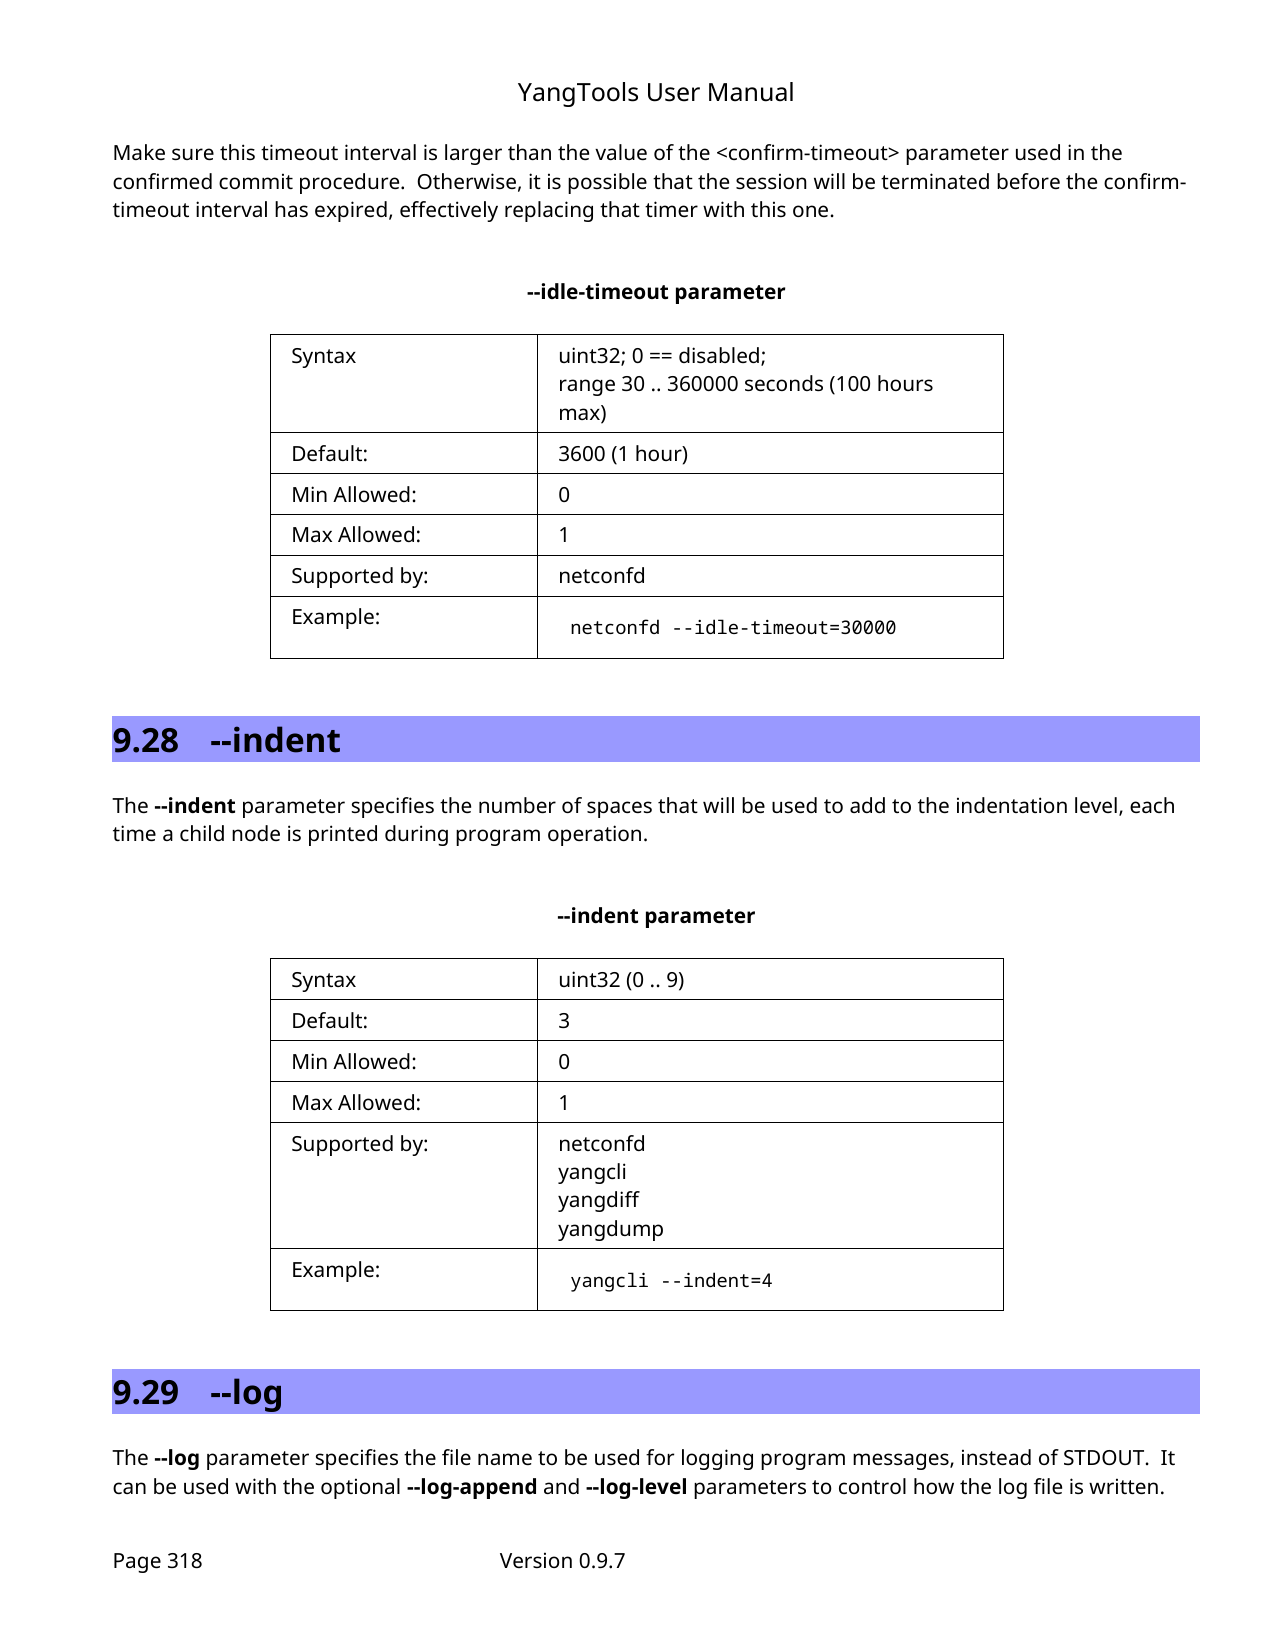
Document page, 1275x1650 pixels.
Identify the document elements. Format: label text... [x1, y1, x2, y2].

table_cell netconfd --idle-timeout=30000 [538, 597, 1003, 658]
table_cell 3600 (1 hour) [538, 433, 1003, 473]
subtitle --idle-timeout parameter [127, 277, 1185, 306]
table_header uint32; 0 == disabled; range 30 .. 360000 seconds (100 hours max) [538, 335, 1003, 432]
table_header Syntax [271, 959, 537, 999]
table_cell 0 [538, 474, 1003, 514]
table_cell Supported by: [271, 1123, 537, 1248]
text Make sure this timeout interval is larger than the value of the <confirm-timeout> parameter used in the confirmed commit procedure. Otherwise, it is possible that the session will be terminated before the confirm-timeout interval has expired, effectively replacing that timer with this one. [112, 138, 1200, 224]
table_header Syntax [271, 335, 537, 432]
table_cell 3 [538, 1000, 1003, 1040]
text The --indent parameter specifies the number of spaces that will be used to add to the indentation level, each time a child node is printed during program operation. [112, 791, 1200, 848]
table_cell 0 [538, 1041, 1003, 1081]
table_cell 1 [538, 1082, 1003, 1122]
subtitle --log [112, 1369, 1200, 1414]
table_cell Min Allowed: [271, 474, 537, 514]
table_cell Example: [271, 597, 537, 658]
subtitle --indent parameter [127, 901, 1185, 930]
table_cell yangcli --indent=4 [538, 1249, 1003, 1310]
table_cell Max Allowed: [271, 1082, 537, 1122]
table_cell Default: [271, 433, 537, 473]
table_cell Min Allowed: [271, 1041, 537, 1081]
table_cell Max Allowed: [271, 515, 537, 555]
table_cell Default: [271, 1000, 537, 1040]
table_cell netconfd [538, 556, 1003, 596]
subtitle --indent [112, 716, 1200, 762]
text The --log parameter specifies the file name to be used for logging program messages, instead of STDOUT. It can be used with the optional --log-append and --log-level parameters to control how the log file is written. [112, 1443, 1200, 1500]
table_cell netconfd yangcli yangdiff yangdump [538, 1123, 1003, 1248]
table_cell 1 [538, 515, 1003, 555]
table_cell Supported by: [271, 556, 537, 596]
table_cell Example: [271, 1249, 537, 1310]
table_header uint32 (0 .. 9) [538, 959, 1003, 999]
